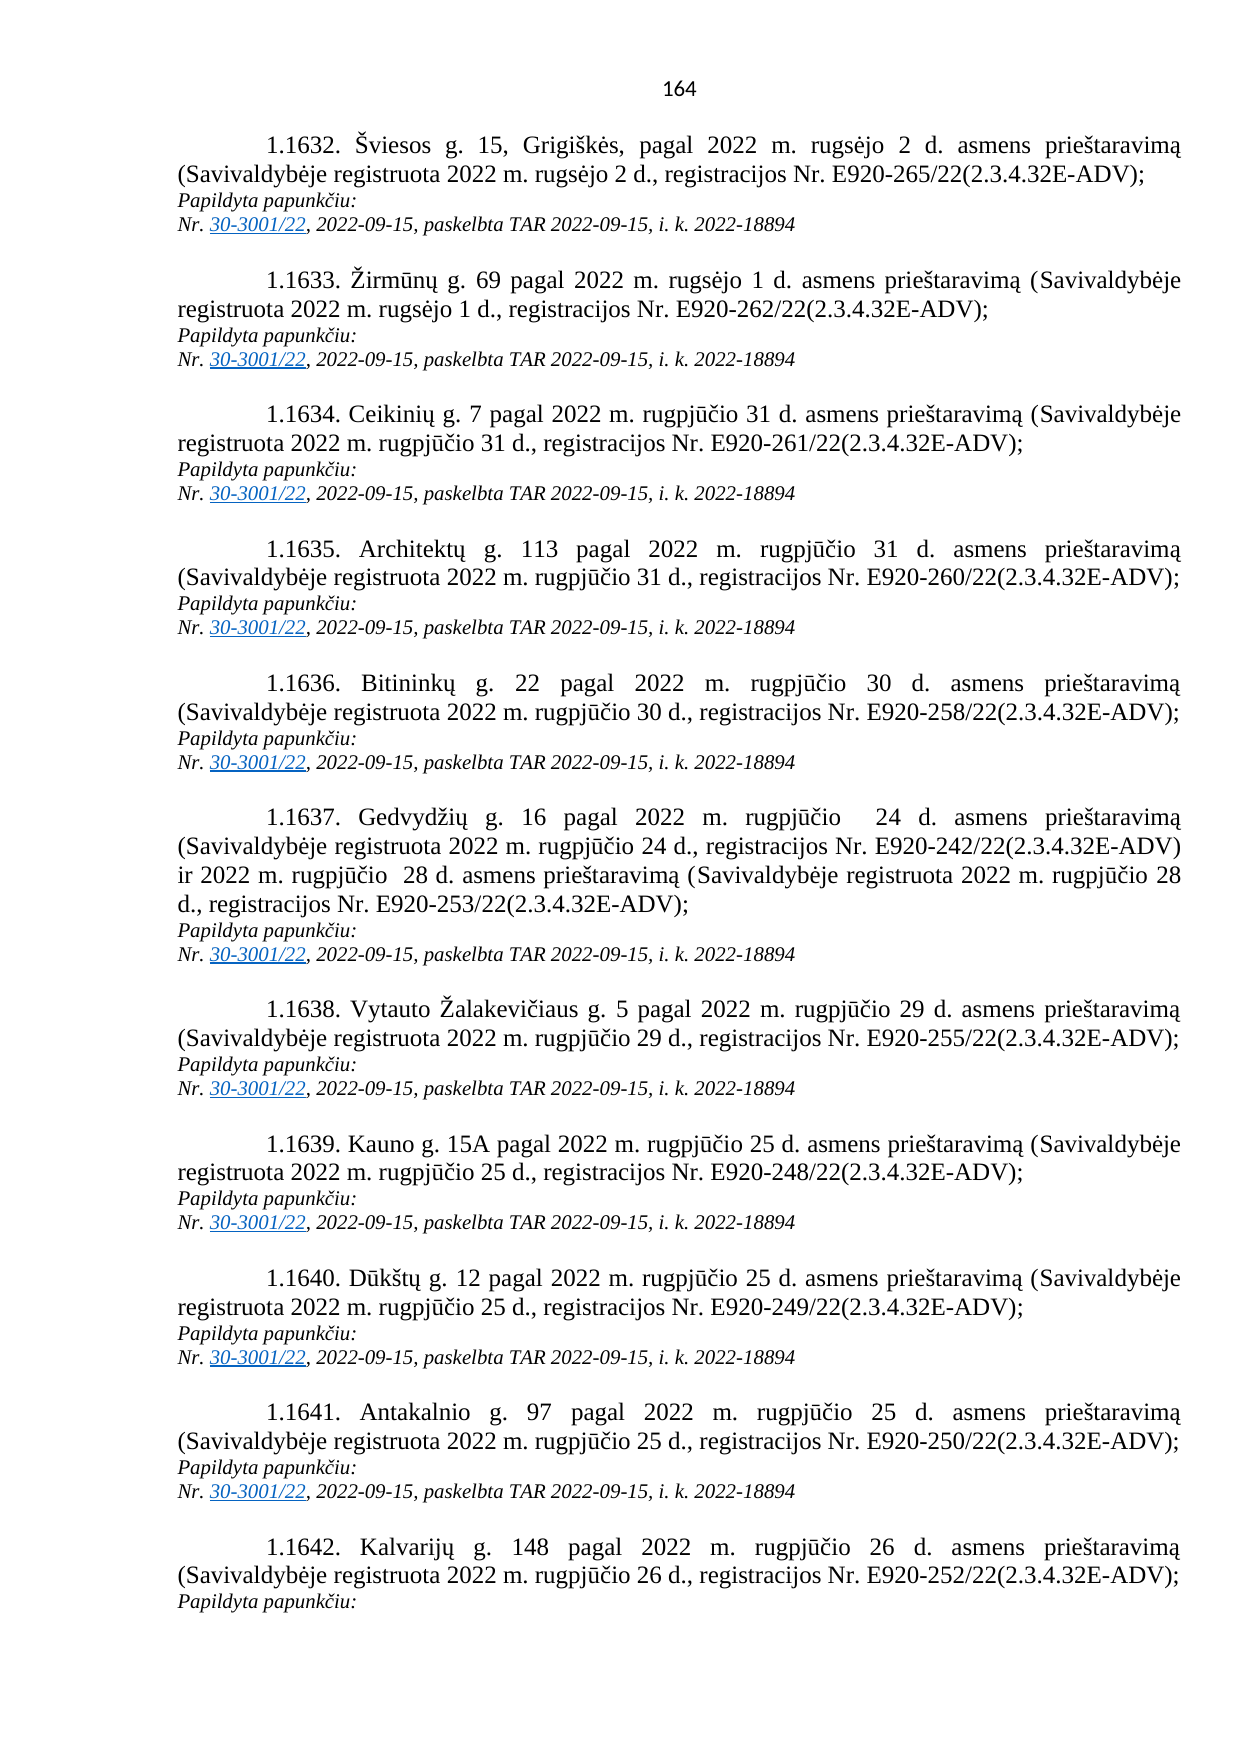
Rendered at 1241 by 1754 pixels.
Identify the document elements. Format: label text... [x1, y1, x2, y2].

text Papildyta papunkčiu: [177, 1589, 1181, 1613]
text 1.1634. Ceikinių g. 7 pagal 2022 m. rugpjūčio 31 d. asmens prieštaravimą (Savivaldybėje registruota 2022 m. rugpjūčio 31 d., registracijos Nr. E920-261/22(2.3.4.32E-ADV); [177, 399, 1181, 457]
text Papildyta papunkčiu: [177, 591, 1181, 615]
text 1.1638. Vytauto Žalakevičiaus g. 5 pagal 2022 m. rugpjūčio 29 d. asmens prieštaravimą (Savivaldybėje registruota 2022 m. rugpjūčio 29 d., registracijos Nr. E920-255/22(2.3.4.32E-ADV); [177, 994, 1181, 1052]
text 1.1633. Žirmūnų g. 69 pagal 2022 m. rugsėjo 1 d. asmens prieštaravimą (Savivaldybėje registruota 2022 m. rugsėjo 1 d., registracijos Nr. E920-262/22(2.3.4.32E-ADV); [177, 265, 1181, 322]
text 1.1640. Dūkštų g. 12 pagal 2022 m. rugpjūčio 25 d. asmens prieštaravimą (Savivaldybėje registruota 2022 m. rugpjūčio 25 d., registracijos Nr. E920-249/22(2.3.4.32E-ADV); [177, 1263, 1181, 1321]
text 1.1637. Gedvydžių g. 16 pagal 2022 m. rugpjūčio 24 d. asmens prieštaravimą (Savivaldybėje registruota 2022 m. rugpjūčio 24 d., registracijos Nr. E920-242/22(2.3.4.32E-ADV) ir 2022 m. rugpjūčio 28 d. asmens prieštaravimą (Savivaldybėje registruota 2022 m. rugpjūčio 28 d., registracijos Nr. E920-253/22(2.3.4.32E-ADV); [177, 802, 1181, 917]
text Nr. 30-3001/22, 2022-09-15, paskelbta TAR 2022-09-15, i. k. 2022-18894 [177, 212, 1181, 236]
text Nr. 30-3001/22, 2022-09-15, paskelbta TAR 2022-09-15, i. k. 2022-18894 [177, 750, 1181, 774]
text Nr. 30-3001/22, 2022-09-15, paskelbta TAR 2022-09-15, i. k. 2022-18894 [177, 1076, 1181, 1100]
text Papildyta papunkčiu: [177, 1186, 1181, 1210]
text 1.1641. Antakalnio g. 97 pagal 2022 m. rugpjūčio 25 d. asmens prieštaravimą (Savivaldybėje registruota 2022 m. rugpjūčio 25 d., registracijos Nr. E920-250/22(2.3.4.32E-ADV); [177, 1397, 1181, 1455]
text Papildyta papunkčiu: [177, 1321, 1181, 1345]
text Papildyta papunkčiu: [177, 726, 1181, 750]
text Papildyta papunkčiu: [177, 188, 1181, 212]
text Nr. 30-3001/22, 2022-09-15, paskelbta TAR 2022-09-15, i. k. 2022-18894 [177, 347, 1181, 371]
text Nr. 30-3001/22, 2022-09-15, paskelbta TAR 2022-09-15, i. k. 2022-18894 [177, 481, 1181, 505]
text Nr. 30-3001/22, 2022-09-15, paskelbta TAR 2022-09-15, i. k. 2022-18894 [177, 615, 1181, 639]
text 1.1642. Kalvarijų g. 148 pagal 2022 m. rugpjūčio 26 d. asmens prieštaravimą (Savivaldybėje registruota 2022 m. rugpjūčio 26 d., registracijos Nr. E920-252/22(2.3.4.32E-ADV); [177, 1532, 1181, 1589]
text Papildyta papunkčiu: [177, 457, 1181, 481]
text Papildyta papunkčiu: [177, 1455, 1181, 1479]
text Nr. 30-3001/22, 2022-09-15, paskelbta TAR 2022-09-15, i. k. 2022-18894 [177, 1210, 1181, 1234]
text Nr. 30-3001/22, 2022-09-15, paskelbta TAR 2022-09-15, i. k. 2022-18894 [177, 1345, 1181, 1369]
text Papildyta papunkčiu: [177, 322, 1181, 347]
text Papildyta papunkčiu: [177, 1052, 1181, 1076]
text Nr. 30-3001/22, 2022-09-15, paskelbta TAR 2022-09-15, i. k. 2022-18894 [177, 942, 1181, 966]
text Nr. 30-3001/22, 2022-09-15, paskelbta TAR 2022-09-15, i. k. 2022-18894 [177, 1479, 1181, 1503]
text 1.1635. Architektų g. 113 pagal 2022 m. rugpjūčio 31 d. asmens prieštaravimą (Savivaldybėje registruota 2022 m. rugpjūčio 31 d., registracijos Nr. E920-260/22(2.3.4.32E-ADV); [177, 534, 1181, 591]
text Papildyta papunkčiu: [177, 917, 1181, 942]
text 1.1632. Šviesos g. 15, Grigiškės, pagal 2022 m. rugsėjo 2 d. asmens prieštaravimą (Savivaldybėje registruota 2022 m. rugsėjo 2 d., registracijos Nr. E920-265/22(2.3.4.32E-ADV); [177, 131, 1181, 188]
text 1.1639. Kauno g. 15A pagal 2022 m. rugpjūčio 25 d. asmens prieštaravimą (Savivaldybėje registruota 2022 m. rugpjūčio 25 d., registracijos Nr. E920-248/22(2.3.4.32E-ADV); [177, 1129, 1181, 1186]
text 1.1636. Bitininkų g. 22 pagal 2022 m. rugpjūčio 30 d. asmens prieštaravimą (Savivaldybėje registruota 2022 m. rugpjūčio 30 d., registracijos Nr. E920-258/22(2.3.4.32E-ADV); [177, 668, 1181, 726]
